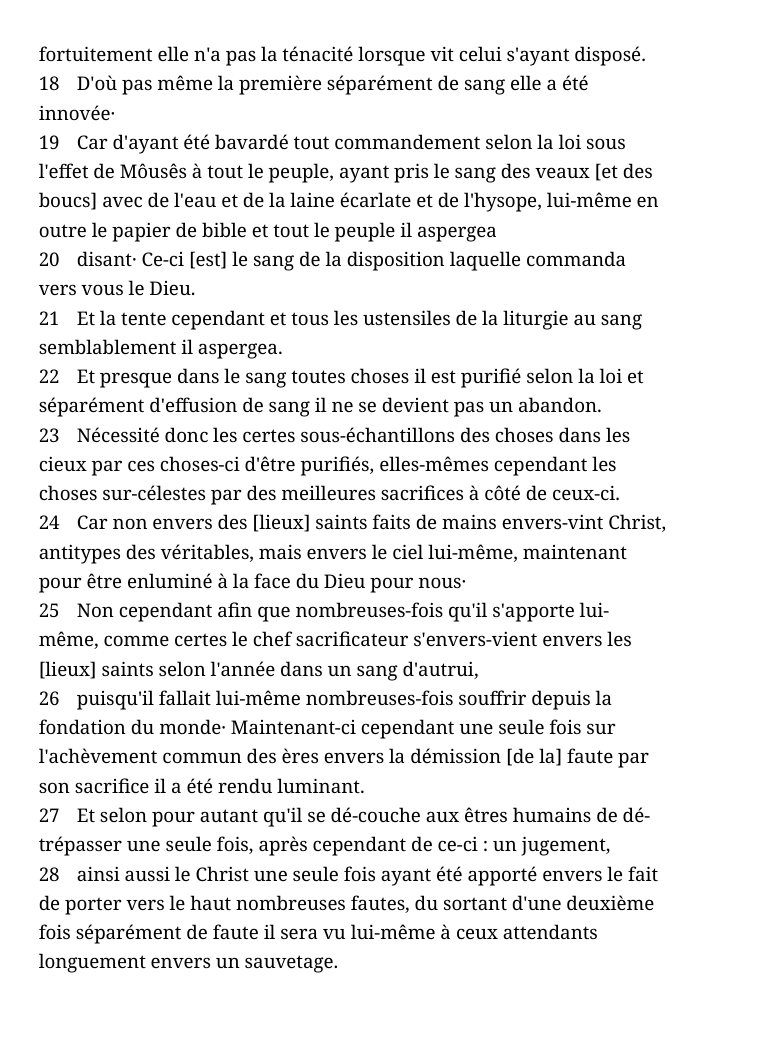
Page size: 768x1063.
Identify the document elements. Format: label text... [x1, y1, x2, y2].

text fortuitement elle n'a pas la ténacité lorsque vit celui s'ayant disposé. 18 D'où pas même la première séparément de sang elle a été innovée· 19 Car d'ayant été bavardé tout commandement selon la loi sous l'effet de Môusês à tout le peuple, ayant pris le sang des veaux [et des boucs] avec de l'eau et de la laine écarlate et de l'hysope, lui-même en outre le papier de bible et tout le peuple il aspergea 20 disant· Ce-ci [est] le sang de la disposition laquelle commanda vers vous le Dieu. 21 Et la tente cependant et tous les ustensiles de la liturgie au sang semblablement il aspergea. 22 Et presque dans le sang toutes choses il est purifié selon la loi et séparément d'effusion de sang il ne se devient pas un abandon. 23 Nécessité donc les certes sous-échantillons des choses dans les cieux par ces choses-ci d'être purifiés, elles-mêmes cependant les choses sur-célestes par des meilleures sacrifices à côté de ceux-ci. 24 Car non envers des [lieux] saints faits de mains envers-vint Christ, antitypes des véritables, mais envers le ciel lui-même, maintenant pour être enluminé à la face du Dieu pour nous· 25 Non cependant afin que nombreuses-fois qu'il s'apporte lui-même, comme certes le chef sacrificateur s'envers-vient envers les [lieux] saints selon l'année dans un sang d'autrui, 26 puisqu'il fallait lui-même nombreuses-fois souffrir depuis la fondation du monde· Maintenant-ci cependant une seule fois sur l'achèvement commun des ères envers la démission [de la] faute par son sacrifice il a été rendu luminant. 27 Et selon pour autant qu'il se dé-couche aux êtres humains de dé-trépasser une seule fois, après cependant de ce-ci : un jugement, 28 ainsi aussi le Christ une seule fois ayant été apporté envers le fait de porter vers le haut nombreuses fautes, du sortant d'une deuxième fois séparément de faute il sera vu lui-même à ceux attendants longuement envers un sauvetage. [38, 41, 667, 974]
